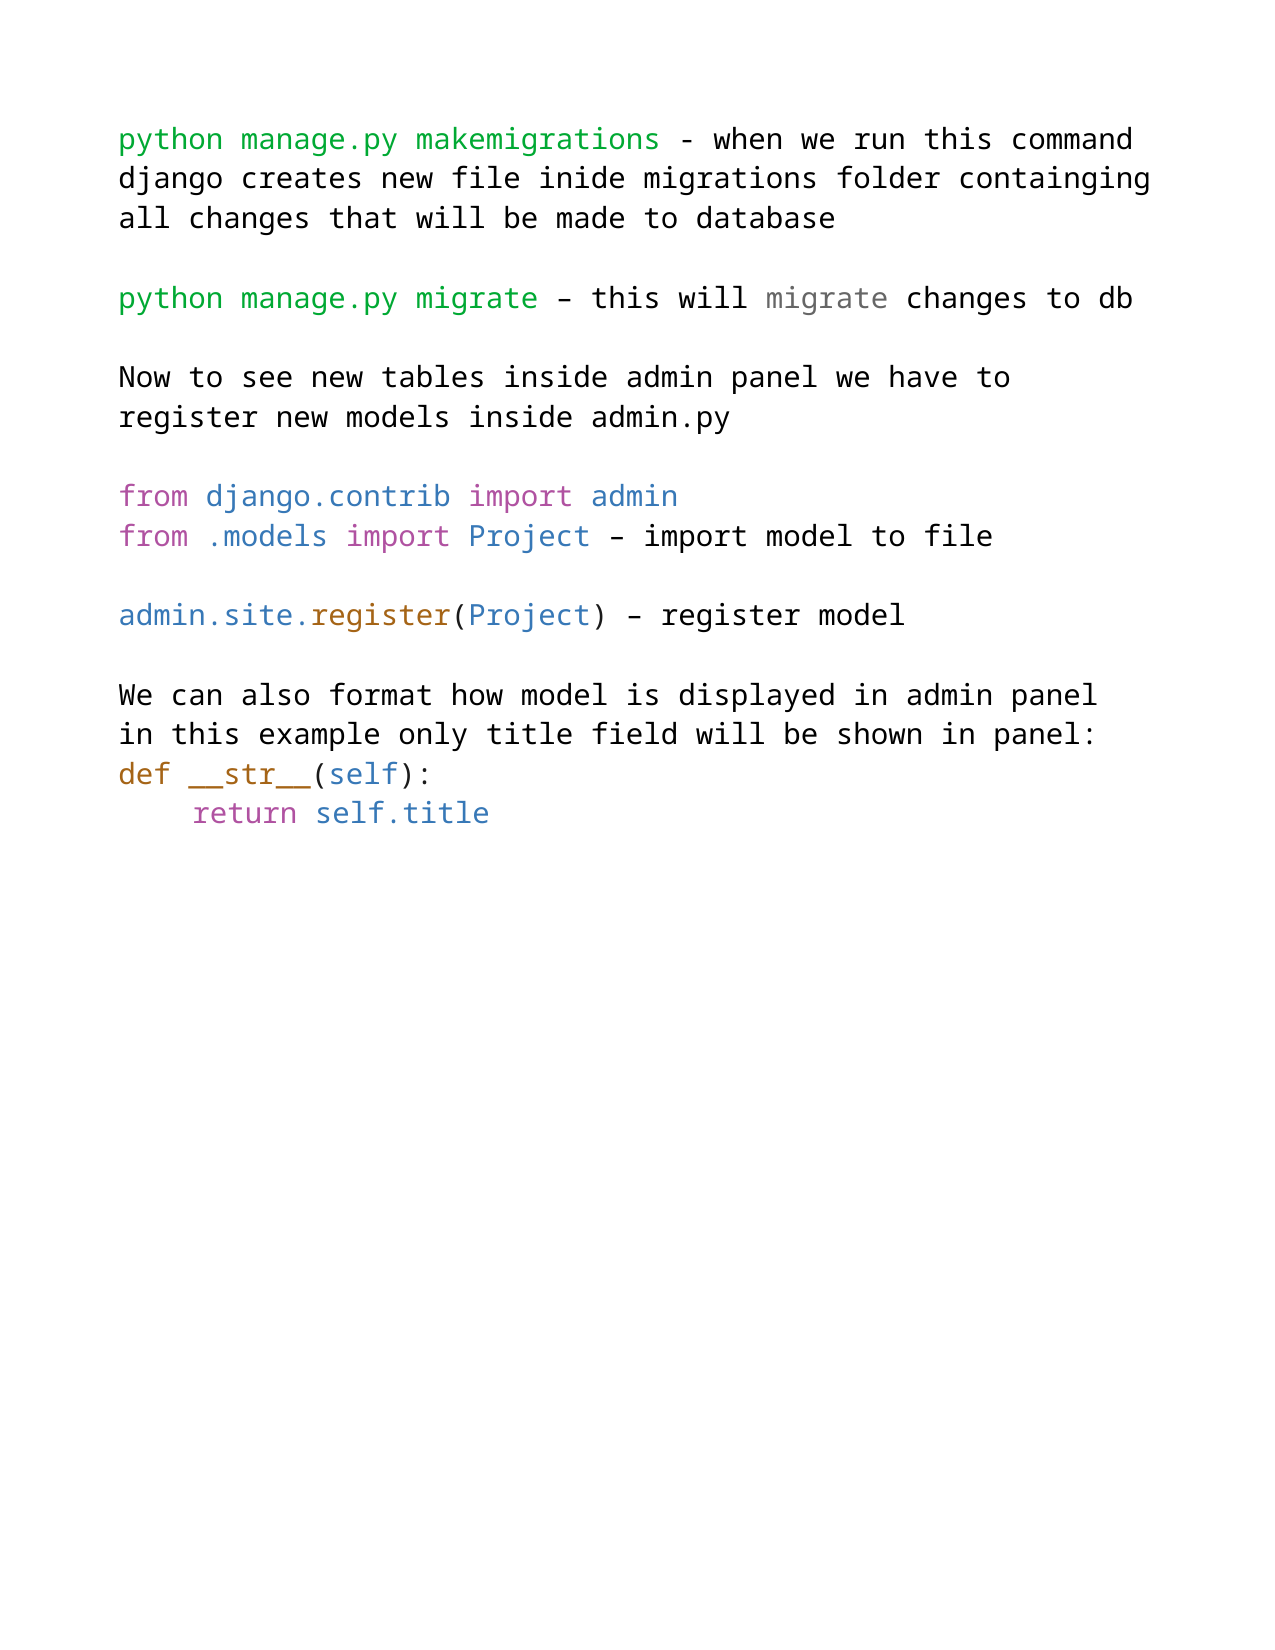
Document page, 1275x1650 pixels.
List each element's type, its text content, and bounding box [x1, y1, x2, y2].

text python manage.py makemigrations - when we run this command django creates new file inide migrations folder containging all changes that will be made to database [118, 118, 1157, 237]
text Now to see new tables inside admin panel we have to register new models inside admin.py [118, 356, 1157, 436]
text in this example only title field will be shown in panel: [118, 713, 1157, 753]
text admin.site.register(Project) – register model [118, 594, 1157, 634]
text return self.title [118, 793, 1157, 832]
text python manage.py migrate – this will migrate changes to db [118, 277, 1157, 317]
text from .models import Project – import model to file [118, 515, 1157, 555]
text def __str__(self): [118, 753, 1157, 793]
text We can also format how model is displayed in admin panel [118, 674, 1157, 713]
text from django.contrib import admin [118, 475, 1157, 515]
